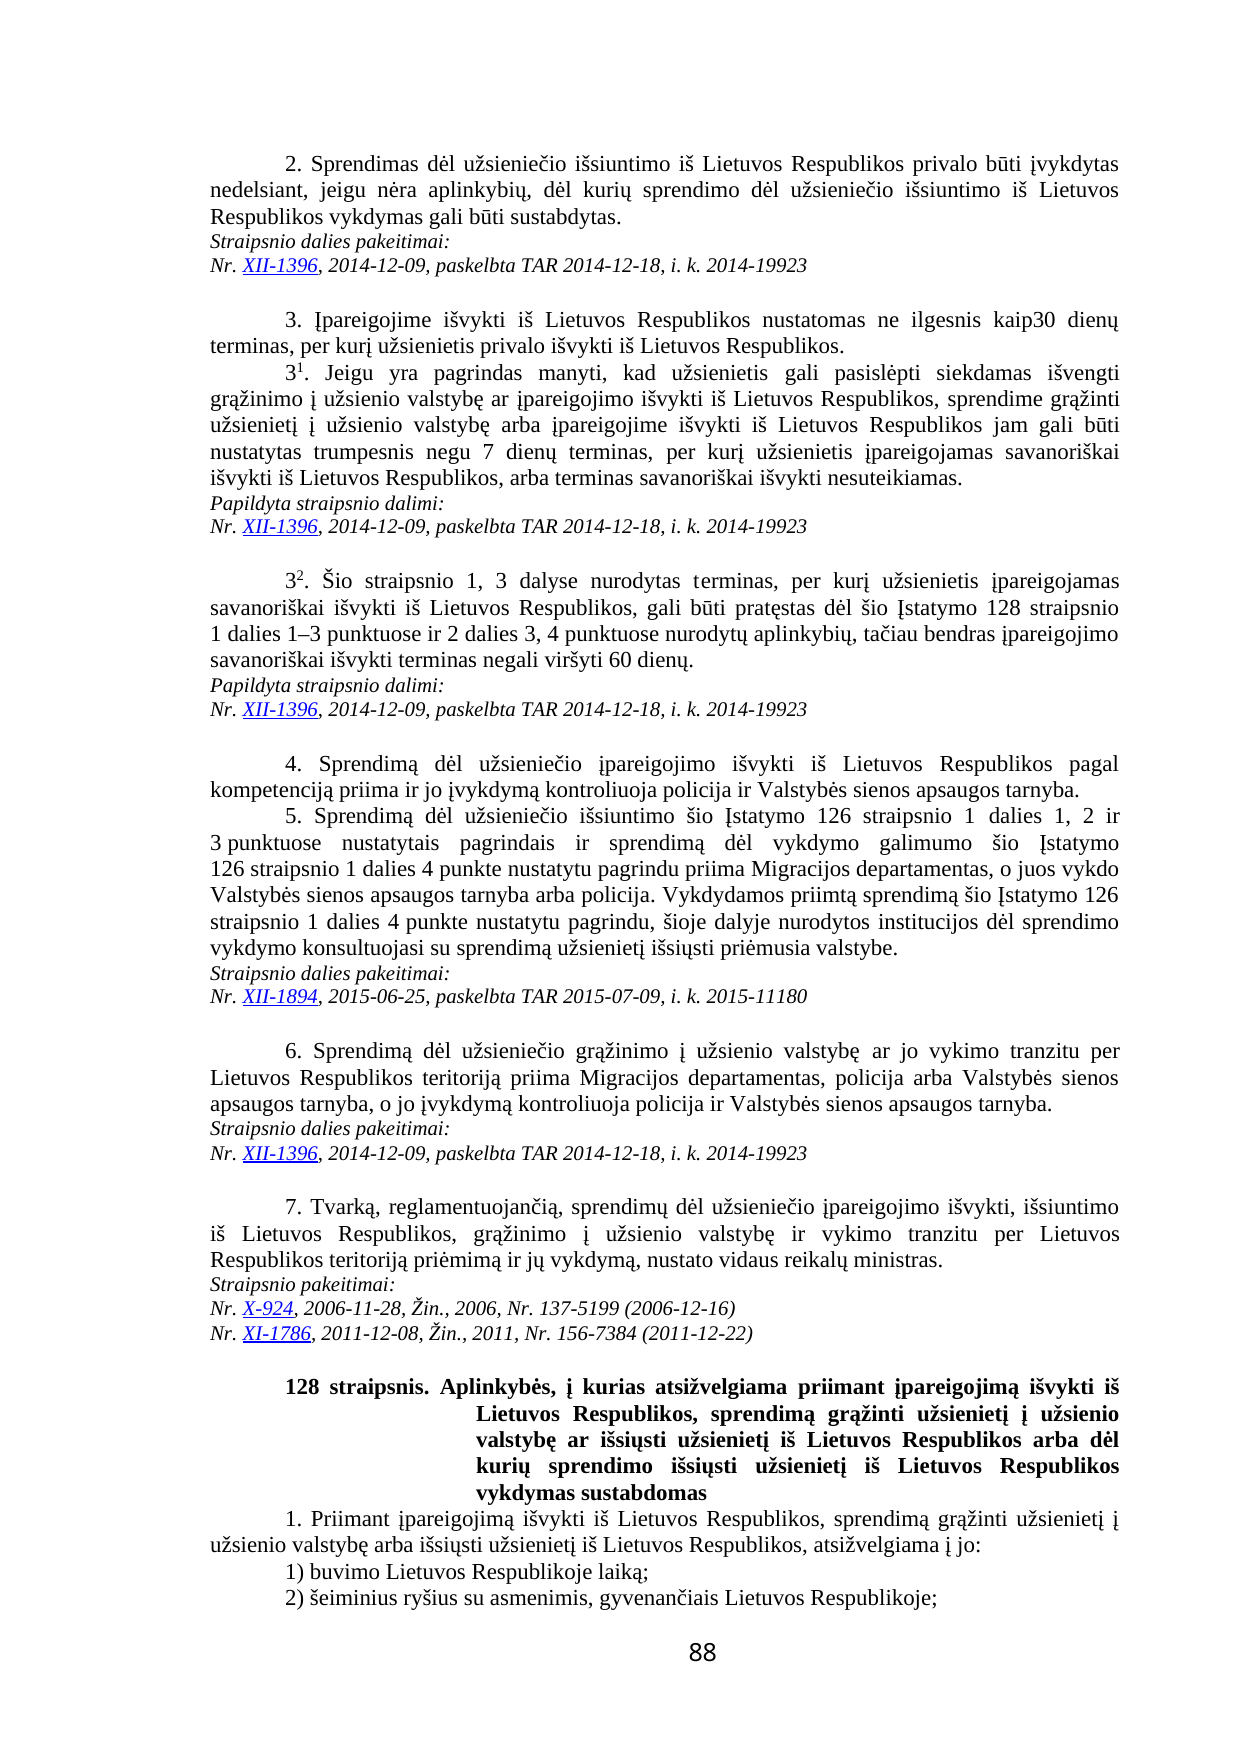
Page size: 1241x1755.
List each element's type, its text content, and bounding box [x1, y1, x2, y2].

text 1. Priimant įpareigojimą išvykti iš Lietuvos Respublikos, sprendimą grąžinti užsienietį į užsienio valstybę arba išsiųsti užsienietį iš Lietuvos Respublikos, atsižvelgiama į jo: [210, 1505, 1120, 1558]
text Nr. XII-1894, 2015-06-25, paskelbta TAR 2015-07-09, i. k. 2015-11180 [210, 984, 1120, 1008]
text Papildyta straipsnio dalimi: [210, 490, 1120, 514]
text 7. Tvarką, reglamentuojančią, sprendimų dėl užsieniečio įpareigojimo išvykti, išsiuntimo iš Lietuvos Respublikos, grąžinimo į užsienio valstybę ir vykimo tranzitu per Lietuvos Respublikos teritoriją priėmimą ir jų vykdymą, nustato vidaus reikalų ministras. [210, 1193, 1120, 1272]
text 2) šeiminius ryšius su asmenimis, gyvenančiais Lietuvos Respublikoje; [210, 1584, 1120, 1610]
text Straipsnio pakeitimai: [210, 1272, 1120, 1296]
text Nr. X-924, 2006-11-28, Žin., 2006, Nr. 137-5199 (2006-12-16) [210, 1296, 1120, 1320]
text Nr. XII-1396, 2014-12-09, paskelbta TAR 2014-12-18, i. k. 2014-19923 [210, 253, 1120, 277]
text 2. Sprendimas dėl užsieniečio išsiuntimo iš Lietuvos Respublikos privalo būti įvykdytas nedelsiant, jeigu nėra aplinkybių, dėl kurių sprendimo dėl užsieniečio išsiuntimo iš Lietuvos Respublikos vykdymas gali būti sustabdytas. [210, 150, 1120, 229]
text 3. Įpareigojime išvykti iš Lietuvos Respublikos nustatomas ne ilgesnis kaip30 dienų terminas, per kurį užsienietis privalo išvykti iš Lietuvos Respublikos. [210, 306, 1120, 359]
text 32. Šio straipsnio 1, 3 dalyse nurodytas terminas, per kurį užsienietis įpareigojamas savanoriškai išvykti iš Lietuvos Respublikos, gali būti pratęstas dėl šio Įstatymo 128 straipsnio 1 dalies 1–3 punktuose ir 2 dalies 3, 4 punktuose nurodytų aplinkybių, tačiau bendras įpareigojimo savanoriškai išvykti terminas negali viršyti 60 dienų. [210, 567, 1120, 673]
text Straipsnio dalies pakeitimai: [210, 229, 1120, 253]
text Papildyta straipsnio dalimi: [210, 673, 1120, 697]
text Nr. XII-1396, 2014-12-09, paskelbta TAR 2014-12-18, i. k. 2014-19923 [210, 514, 1120, 538]
text 31. Jeigu yra pagrindas manyti, kad užsienietis gali pasislėpti siekdamas išvengti grąžinimo į užsienio valstybę ar įpareigojimo išvykti iš Lietuvos Respublikos, sprendime grąžinti užsienietį į užsienio valstybę arba įpareigojime išvykti iš Lietuvos Respublikos jam gali būti nustatytas trumpesnis negu 7 dienų terminas, per kurį užsienietis įpareigojamas savanoriškai išvykti iš Lietuvos Respublikos, arba terminas savanoriškai išvykti nesuteikiamas. [210, 359, 1120, 490]
text 128 straipsnis. Aplinkybės, į kurias atsižvelgiama priimant įpareigojimą išvykti iš Lietuvos Respublikos, sprendimą grąžinti užsienietį į užsienio valstybę ar išsiųsti užsienietį iš Lietuvos Respublikos arba dėl kurių sprendimo išsiųsti užsienietį iš Lietuvos Respublikos vykdymas sustabdomas [285, 1373, 1120, 1505]
text Nr. XII-1396, 2014-12-09, paskelbta TAR 2014-12-18, i. k. 2014-19923 [210, 1140, 1120, 1164]
text 1) buvimo Lietuvos Respublikoje laiką; [210, 1558, 1120, 1584]
text Nr. XI-1786, 2011-12-08, Žin., 2011, Nr. 156-7384 (2011-12-22) [210, 1320, 1120, 1344]
text 4. Sprendimą dėl užsieniečio įpareigojimo išvykti iš Lietuvos Respublikos pagal kompetenciją priima ir jo įvykdymą kontroliuoja policija ir Valstybės sienos apsaugos tarnyba. [210, 749, 1120, 802]
text Nr. XII-1396, 2014-12-09, paskelbta TAR 2014-12-18, i. k. 2014-19923 [210, 697, 1120, 721]
text 6. Sprendimą dėl užsieniečio grąžinimo į užsienio valstybę ar jo vykimo tranzitu per Lietuvos Respublikos teritoriją priima Migracijos departamentas, policija arba Valstybės sienos apsaugos tarnyba, o jo įvykdymą kontroliuoja policija ir Valstybės sienos apsaugos tarnyba. [210, 1037, 1120, 1116]
text Straipsnio dalies pakeitimai: [210, 960, 1120, 984]
text Straipsnio dalies pakeitimai: [210, 1116, 1120, 1140]
text 5. Sprendimą dėl užsieniečio išsiuntimo šio Įstatymo 126 straipsnio 1 dalies 1, 2 ir 3 punktuose nustatytais pagrindais ir sprendimą dėl vykdymo galimumo šio Įstatymo 126 straipsnio 1 dalies 4 punkte nustatytu pagrindu priima Migracijos departamentas, o juos vykdo Valstybės sienos apsaugos tarnyba arba policija. Vykdydamos priimtą sprendimą šio Įstatymo 126 straipsnio 1 dalies 4 punkte nustatytu pagrindu, šioje dalyje nurodytos institucijos dėl sprendimo vykdymo konsultuojasi su sprendimą užsienietį išsiųsti priėmusia valstybe. [210, 802, 1120, 960]
